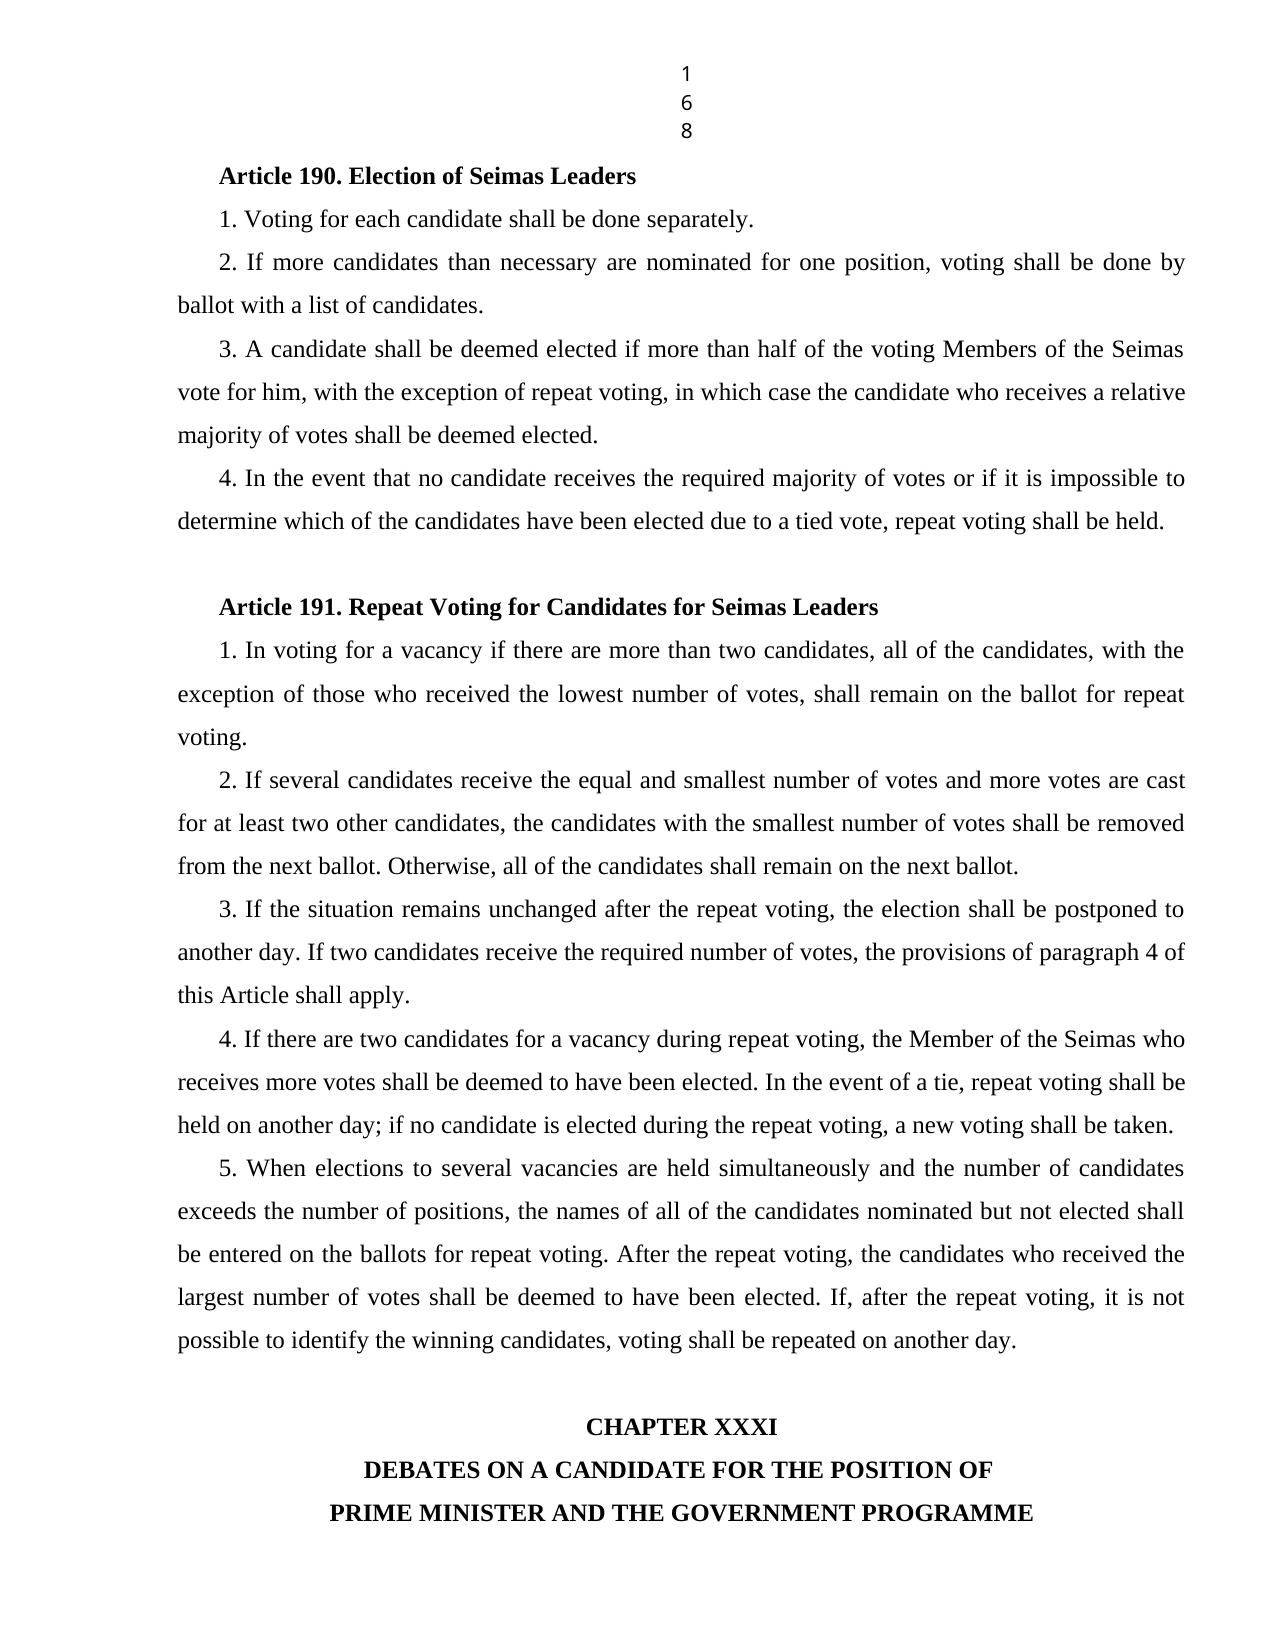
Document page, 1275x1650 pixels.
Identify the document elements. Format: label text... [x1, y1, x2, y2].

text Chapter XXXI [177, 1412, 1186, 1441]
text 2. If several candidates receive the equal and smallest number of votes and more votes are cast for at least two other candidates, the candidates with the smallest number of votes shall be removed from the next ballot. Otherwise, all of the candidates shall remain on the next ballot. [177, 765, 1186, 880]
text 2. If more candidates than necessary are nominated for one position, voting shall be done by ballot with a list of candidates. [177, 247, 1186, 319]
text 1. In voting for a vacancy if there are more than two candidates, all of the candidates, with the exception of those who received the lowest number of votes, shall remain on the ballot for repeat voting. [177, 636, 1186, 751]
text 3. A candidate shall be deemed elected if more than half of the voting Members of the Seimas vote for him, with the exception of repeat voting, in which case the candidate who receives a relative majority of votes shall be deemed elected. [177, 334, 1186, 449]
text PRIME MINISTER AND THE GOVERNMENT PROGRAMME [177, 1498, 1186, 1527]
text 3. If the situation remains unchanged after the repeat voting, the election shall be postponed to another day. If two candidates receive the required number of votes, the provisions of paragraph 4 of this Article shall apply. [177, 894, 1186, 1009]
text 4. In the event that no candidate receives the required majority of votes or if it is impossible to determine which of the candidates have been elected due to a tied vote, repeat voting shall be held. [177, 463, 1186, 535]
text 5. When elections to several vacancies are held simultaneously and the number of candidates exceeds the number of positions, the names of all of the candidates nominated but not elected shall be entered on the ballots for repeat voting. After the repeat voting, the candidates who received the largest number of votes shall be deemed to have been elected. If, after the repeat voting, it is not possible to identify the winning candidates, voting shall be repeated on another day. [177, 1153, 1186, 1354]
text Article 191. Repeat Voting for Candidates for Seimas Leaders [177, 592, 1186, 621]
text DEBATES ON A CANDIDATE FOR THE POSITION OF [177, 1455, 1186, 1484]
text 4. If there are two candidates for a vacancy during repeat voting, the Member of the Seimas who receives more votes shall be deemed to have been elected. In the event of a tie, repeat voting shall be held on another day; if no candidate is elected during the repeat voting, a new voting shall be taken. [177, 1024, 1186, 1139]
text 1. Voting for each candidate shall be done separately. [177, 204, 1186, 233]
text Article 190. Election of Seimas Leaders [177, 161, 1186, 190]
